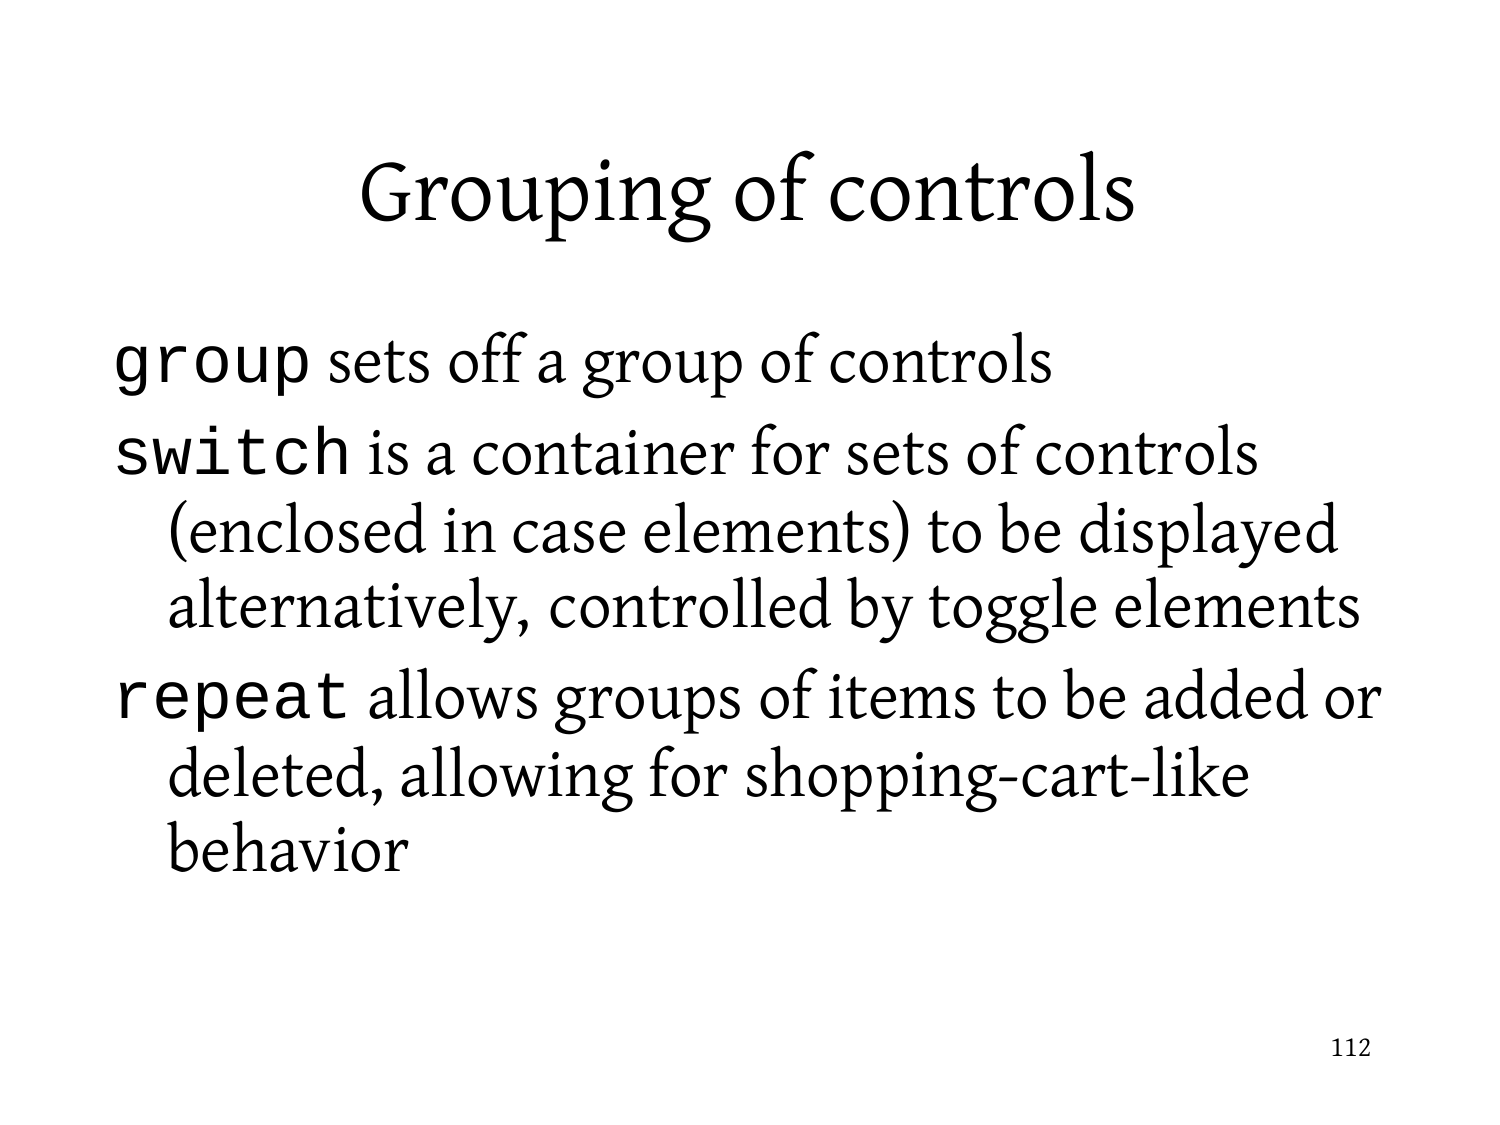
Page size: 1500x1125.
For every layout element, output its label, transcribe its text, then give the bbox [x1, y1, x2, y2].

title Grouping of controls [112, 63, 1387, 324]
list group sets off a group of controls switch is a container for sets of controls (enclosed in case elements) to be displayed alternatively, controlled by toggle elements repeat allows groups of items to be added or deleted, allowing for shopping-cart-like behavior [112, 324, 1387, 999]
